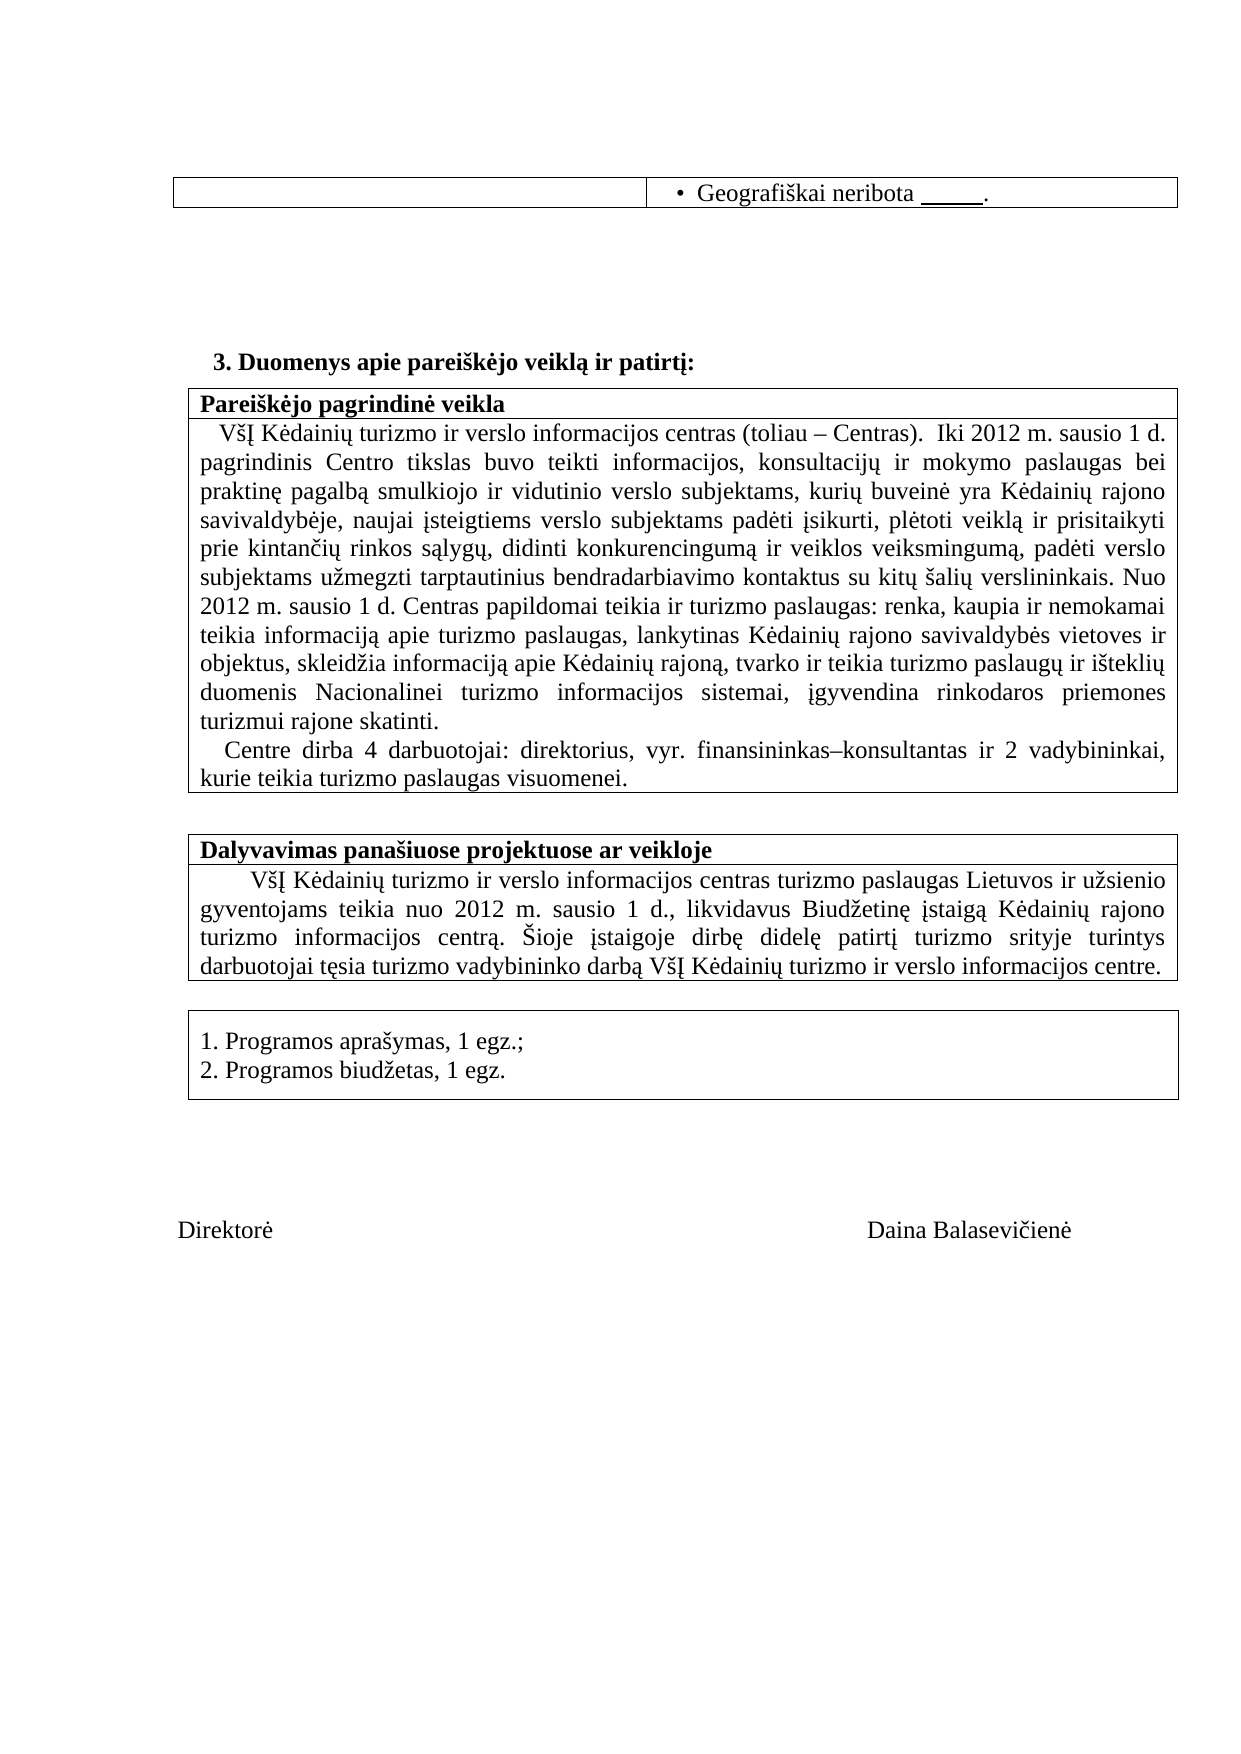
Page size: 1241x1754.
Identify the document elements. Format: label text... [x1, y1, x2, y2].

table_cell VšĮ Kėdainių turizmo ir verslo informacijos centras (toliau – Centras). Iki 2012 m. sausio 1 d. pagrindinis Centro tikslas buvo teikti informacijos, konsultacijų ir mokymo paslaugas bei praktinę pagalbą smulkiojo ir vidutinio verslo subjektams, kurių buveinė yra Kėdainių rajono savivaldybėje, naujai įsteigtiems verslo subjektams padėti įsikurti, plėtoti veiklą ir prisitaikyti prie kintančių rinkos sąlygų, didinti konkurencingumą ir veiklos veiksmingumą, padėti verslo subjektams užmegzti tarptautinius bendradarbiavimo kontaktus su kitų šalių verslininkais. Nuo 2012 m. sausio 1 d. Centras papildomai teikia ir turizmo paslaugas: renka, kaupia ir nemokamai teikia informaciją apie turizmo paslaugas, lankytinas Kėdainių rajono savivaldybės vietoves ir objektus, skleidžia informaciją apie Kėdainių rajoną, tvarko ir teikia turizmo paslaugų ir išteklių duomenis Nacionalinei turizmo informacijos sistemai, įgyvendina rinkodaros priemones turizmui rajone skatinti. Centre dirba 4 darbuotojai: direktorius, vyr. finansininkas–konsultantas ir 2 vadybininkai, kurie teikia turizmo paslaugas visuomenei. [189, 419, 1177, 792]
table_header 1. Programos aprašymas, 1 egz.; 2. Programos biudžetas, 1 egz. [189, 1011, 1178, 1099]
table_cell VšĮ Kėdainių turizmo ir verslo informacijos centras turizmo paslaugas Lietuvos ir užsienio gyventojams teikia nuo 2012 m. sausio 1 d., likvidavus Biudžetinę įstaigą Kėdainių rajono turizmo informacijos centrą. Šioje įstaigoje dirbę didelę patirtį turizmo srityje turintys darbuotojai tęsia turizmo vadybininko darbą VšĮ Kėdainių turizmo ir verslo informacijos centre. [189, 865, 1177, 980]
table_header Dalyvavimas panašiuose projektuose ar veikloje [189, 835, 1177, 864]
table_cell [174, 178, 646, 207]
text Direktorė Daina Balasevičienė [177, 1215, 1181, 1244]
table_cell • Geografiškai neribota . [647, 178, 1177, 207]
text 3. Duomenys apie pareiškėjo veiklą ir patirtį: [213, 347, 1181, 376]
table_header Pareiškėjo pagrindinė veikla [189, 389, 1177, 417]
